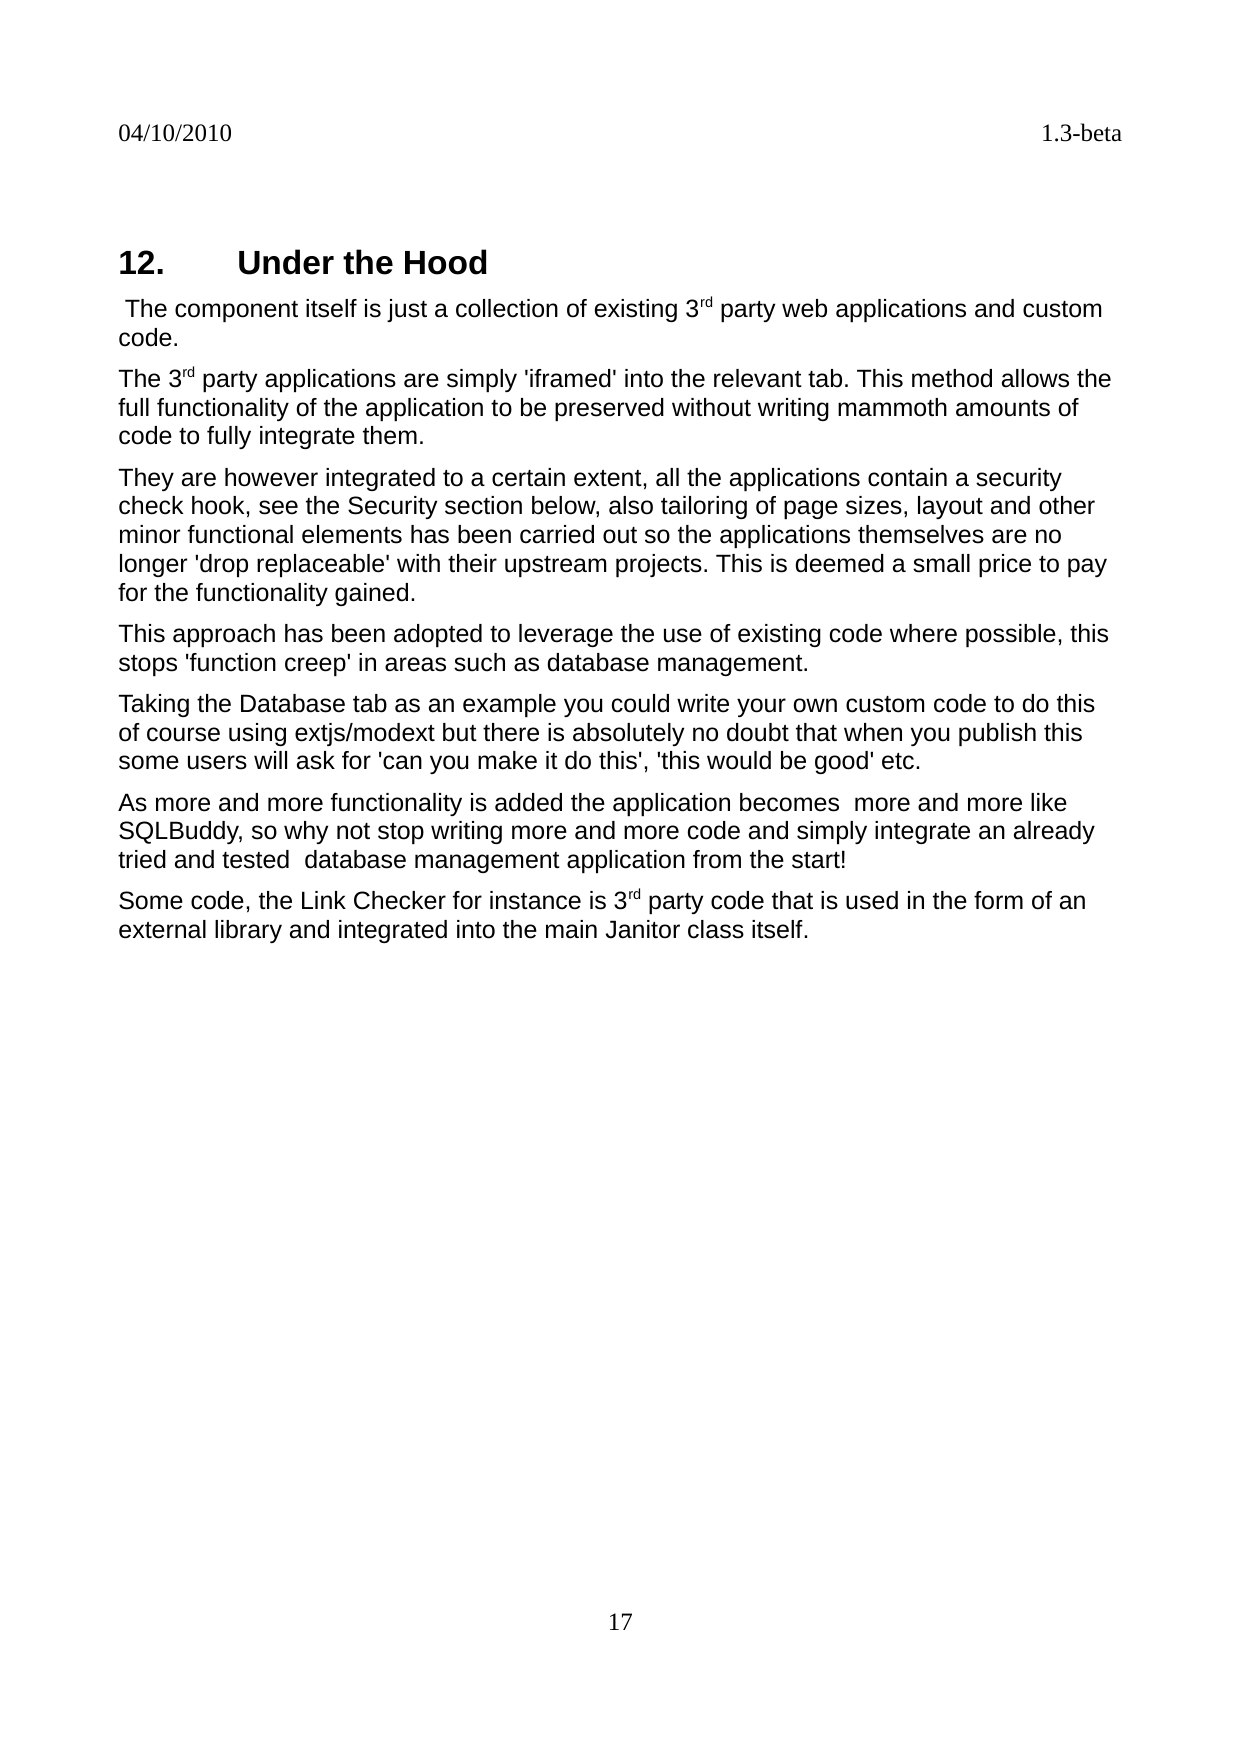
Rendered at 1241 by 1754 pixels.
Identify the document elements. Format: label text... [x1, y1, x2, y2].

text The 3rd party applications are simply 'iframed' into the relevant tab. This method allows the full functionality of the application to be preserved without writing mammoth amounts of code to fully integrate them. [118, 364, 1122, 450]
text They are however integrated to a certain extent, all the applications contain a security check hook, see the Security section below, also tailoring of page sizes, layout and other minor functional elements has been carried out so the applications themselves are no longer 'drop replaceable' with their upstream projects. This is deemed a small price to pay for the functionality gained. [118, 462, 1122, 606]
text Some code, the Link Checker for instance is 3rd party code that is used in the form of an external library and integrated into the main Janitor class itself. [118, 886, 1122, 944]
text This approach has been adopted to leverage the use of existing code where possible, this stops 'function creep' in areas such as database management. [118, 619, 1122, 676]
subtitle Under the Hood [118, 243, 1122, 281]
text As more and more functionality is added the application becomes more and more like SQLBuddy, so why not stop writing more and more code and simply integrate an already tried and tested database management application from the start! [118, 787, 1122, 874]
text The component itself is just a collection of existing 3rd party web applications and custom code. [118, 294, 1122, 351]
text Taking the Database tab as an example you could write your own custom code to do this of course using extjs/modext but there is absolutely no doubt that when you publish this some users will ask for 'can you make it do this', 'this would be good' etc. [118, 689, 1122, 775]
